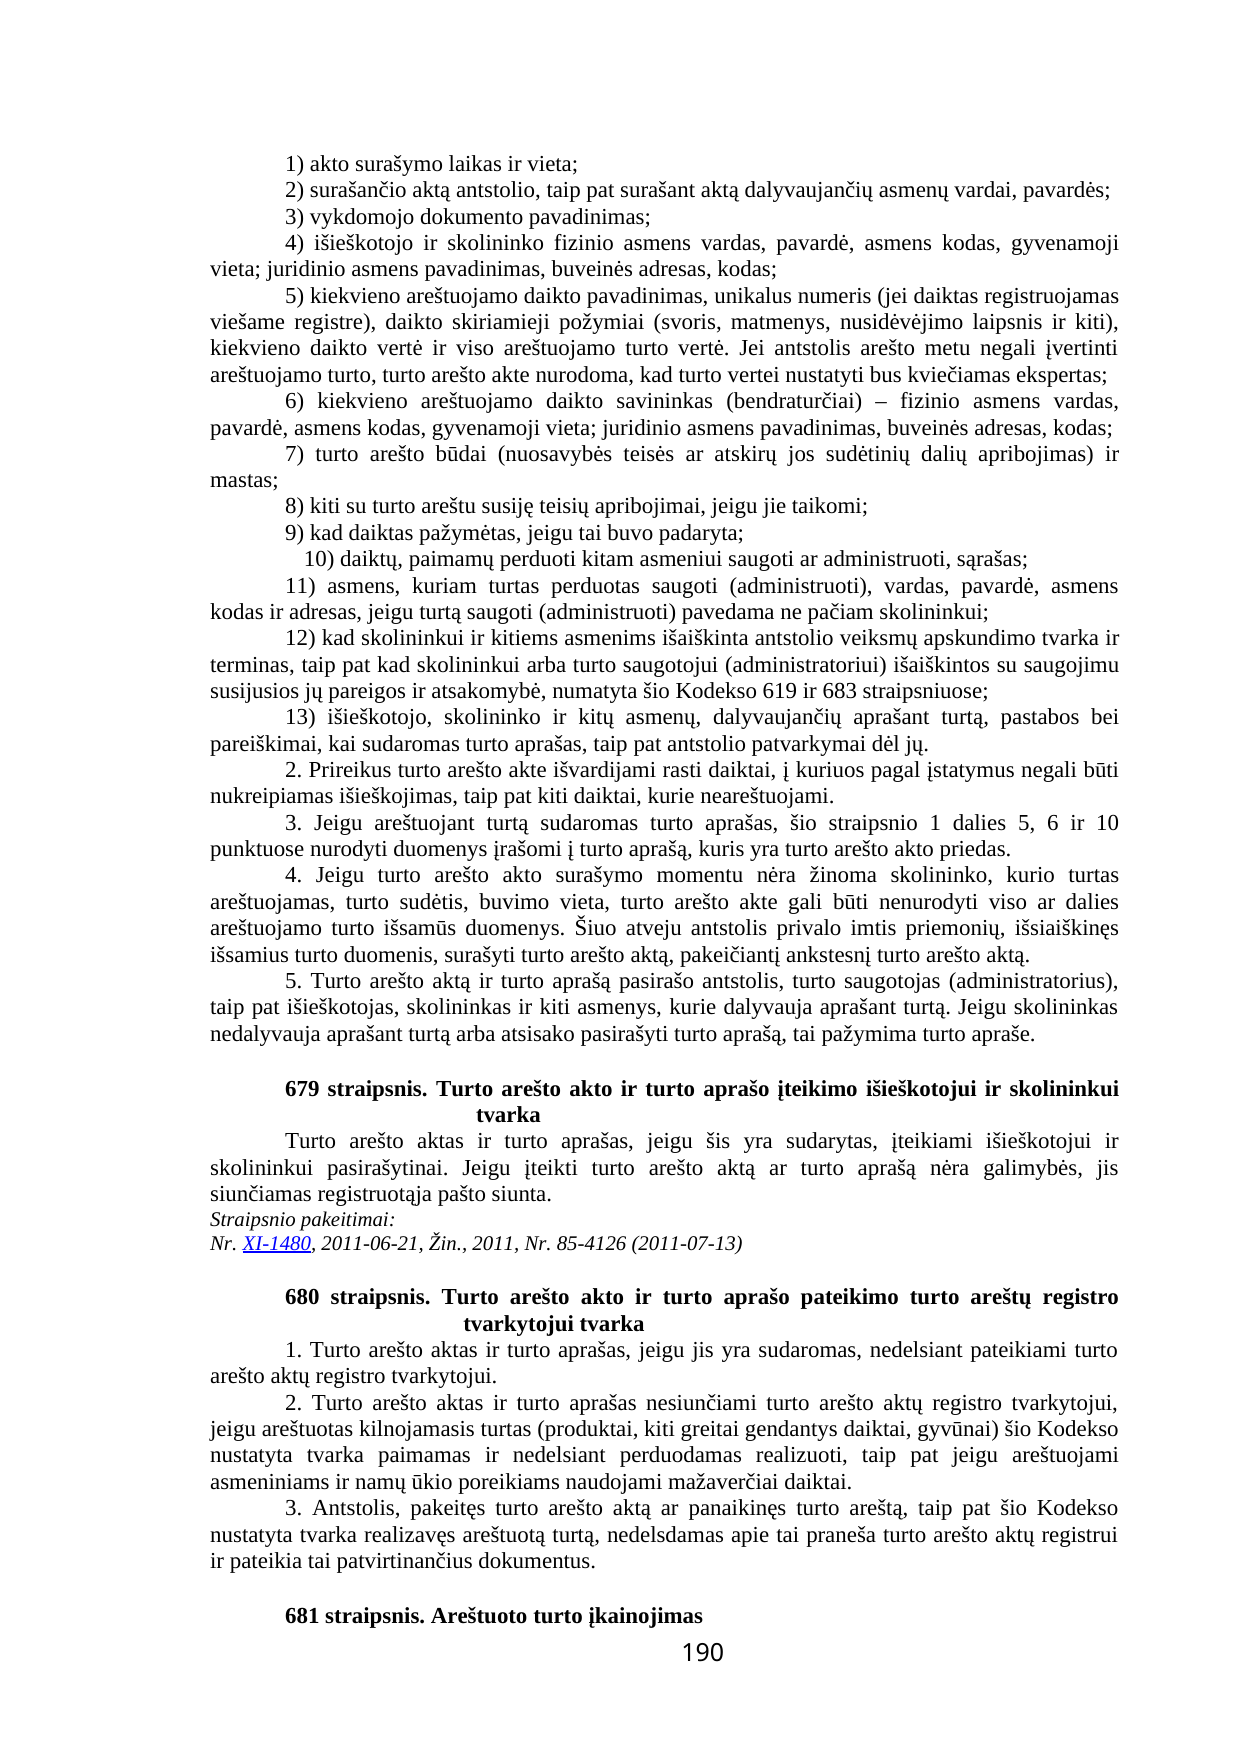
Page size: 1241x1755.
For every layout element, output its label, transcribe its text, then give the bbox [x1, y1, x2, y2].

text 9) kad daiktas pažymėtas, jeigu tai buvo padaryta; [210, 519, 1120, 545]
text 7) turto arešto būdai (nuosavybės teisės ar atskirų jos sudėtinių dalių apribojimas) ir mastas; [210, 440, 1120, 493]
text 679 straipsnis. Turto arešto akto ir turto aprašo įteikimo išieškotojui ir skolininkui tvarka [285, 1075, 1120, 1127]
text 1) akto surašymo laikas ir vieta; [210, 150, 1120, 176]
text 11) asmens, kuriam turtas perduotas saugoti (administruoti), vardas, pavardė, asmens kodas ir adresas, jeigu turtą saugoti (administruoti) pavedama ne pačiam skolininkui; [210, 572, 1120, 624]
text 5. Turto arešto aktą ir turto aprašą pasirašo antstolis, turto saugotojas (administratorius), taip pat išieškotojas, skolininkas ir kiti asmenys, kurie dalyvauja aprašant turtą. Jeigu skolininkas nedalyvauja aprašant turtą arba atsisako pasirašyti turto aprašą, tai pažymima turto apraše. [210, 967, 1120, 1046]
text Turto arešto aktas ir turto aprašas, jeigu šis yra sudarytas, įteikiami išieškotojui ir skolininkui pasirašytinai. Jeigu įteikti turto arešto aktą ar turto aprašą nėra galimybės, jis siunčiamas registruotąja pašto siunta. [210, 1127, 1120, 1207]
text 10) daiktų, paimamų perduoti kitam asmeniui saugoti ar administruoti, sąrašas; [229, 545, 1120, 572]
text 4. Jeigu turto arešto akto surašymo momentu nėra žinoma skolininko, kurio turtas areštuojamas, turto sudėtis, buvimo vieta, turto arešto akte gali būti nenurodyti viso ar dalies areštuojamo turto išsamūs duomenys. Šiuo atveju antstolis privalo imtis priemonių, išsiaiškinęs išsamius turto duomenis, surašyti turto arešto aktą, pakeičiantį ankstesnį turto arešto aktą. [210, 862, 1120, 967]
text 1. Turto arešto aktas ir turto aprašas, jeigu jis yra sudaromas, nedelsiant pateikiami turto arešto aktų registro tvarkytojui. [210, 1336, 1120, 1389]
text 681 straipsnis. Areštuoto turto įkainojimas [210, 1602, 1120, 1628]
text 2. Turto arešto aktas ir turto aprašas nesiunčiami turto arešto aktų registro tvarkytojui, jeigu areštuotas kilnojamasis turtas (produktai, kiti greitai gendantys daiktai, gyvūnai) šio Kodekso nustatyta tvarka paimamas ir nedelsiant perduodamas realizuoti, taip pat jeigu areštuojami asmeniniams ir namų ūkio poreikiams naudojami mažaverčiai daiktai. [210, 1389, 1120, 1494]
text 3) vykdomojo dokumento pavadinimas; [210, 203, 1120, 229]
text 6) kiekvieno areštuojamo daikto savininkas (bendraturčiai) – fizinio asmens vardas, pavardė, asmens kodas, gyvenamoji vieta; juridinio asmens pavadinimas, buveinės adresas, kodas; [210, 387, 1120, 440]
text 2) surašančio aktą antstolio, taip pat surašant aktą dalyvaujančių asmenų vardai, pavardės; [210, 176, 1120, 203]
text 8) kiti su turto areštu susiję teisių apribojimai, jeigu jie taikomi; [210, 493, 1120, 519]
text Nr. XI-1480, 2011-06-21, Žin., 2011, Nr. 85-4126 (2011-07-13) [210, 1231, 1120, 1255]
text 3. Antstolis, pakeitęs turto arešto aktą ar panaikinęs turto areštą, taip pat šio Kodekso nustatyta tvarka realizavęs areštuotą turtą, nedelsdamas apie tai praneša turto arešto aktų registrui ir pateikia tai patvirtinančius dokumentus. [210, 1494, 1120, 1573]
text 12) kad skolininkui ir kitiems asmenims išaiškinta antstolio veiksmų apskundimo tvarka ir terminas, taip pat kad skolininkui arba turto saugotojui (administratoriui) išaiškintos su saugojimu susijusios jų pareigos ir atsakomybė, numatyta šio Kodekso 619 ir 683 straipsniuose; [210, 624, 1120, 703]
text 13) išieškotojo, skolininko ir kitų asmenų, dalyvaujančių aprašant turtą, pastabos bei pareiškimai, kai sudaromas turto aprašas, taip pat antstolio patvarkymai dėl jų. [210, 703, 1120, 756]
text 4) išieškotojo ir skolininko fizinio asmens vardas, pavardė, asmens kodas, gyvenamoji vieta; juridinio asmens pavadinimas, buveinės adresas, kodas; [210, 229, 1120, 282]
text Straipsnio pakeitimai: [210, 1207, 1120, 1231]
text 3. Jeigu areštuojant turtą sudaromas turto aprašas, šio straipsnio 1 dalies 5, 6 ir 10 punktuose nurodyti duomenys įrašomi į turto aprašą, kuris yra turto arešto akto priedas. [210, 809, 1120, 862]
text 680 straipsnis. Turto arešto akto ir turto aprašo pateikimo turto areštų registro tvarkytojui tvarka [285, 1283, 1120, 1336]
text 2. Prireikus turto arešto akte išvardijami rasti daiktai, į kuriuos pagal įstatymus negali būti nukreipiamas išieškojimas, taip pat kiti daiktai, kurie neareštuojami. [210, 756, 1120, 809]
text 5) kiekvieno areštuojamo daikto pavadinimas, unikalus numeris (jei daiktas registruojamas viešame registre), daikto skiriamieji požymiai (svoris, matmenys, nusidėvėjimo laipsnis ir kiti), kiekvieno daikto vertė ir viso areštuojamo turto vertė. Jei antstolis arešto metu negali įvertinti areštuojamo turto, turto arešto akte nurodoma, kad turto vertei nustatyti bus kviečiamas ekspertas; [210, 282, 1120, 387]
